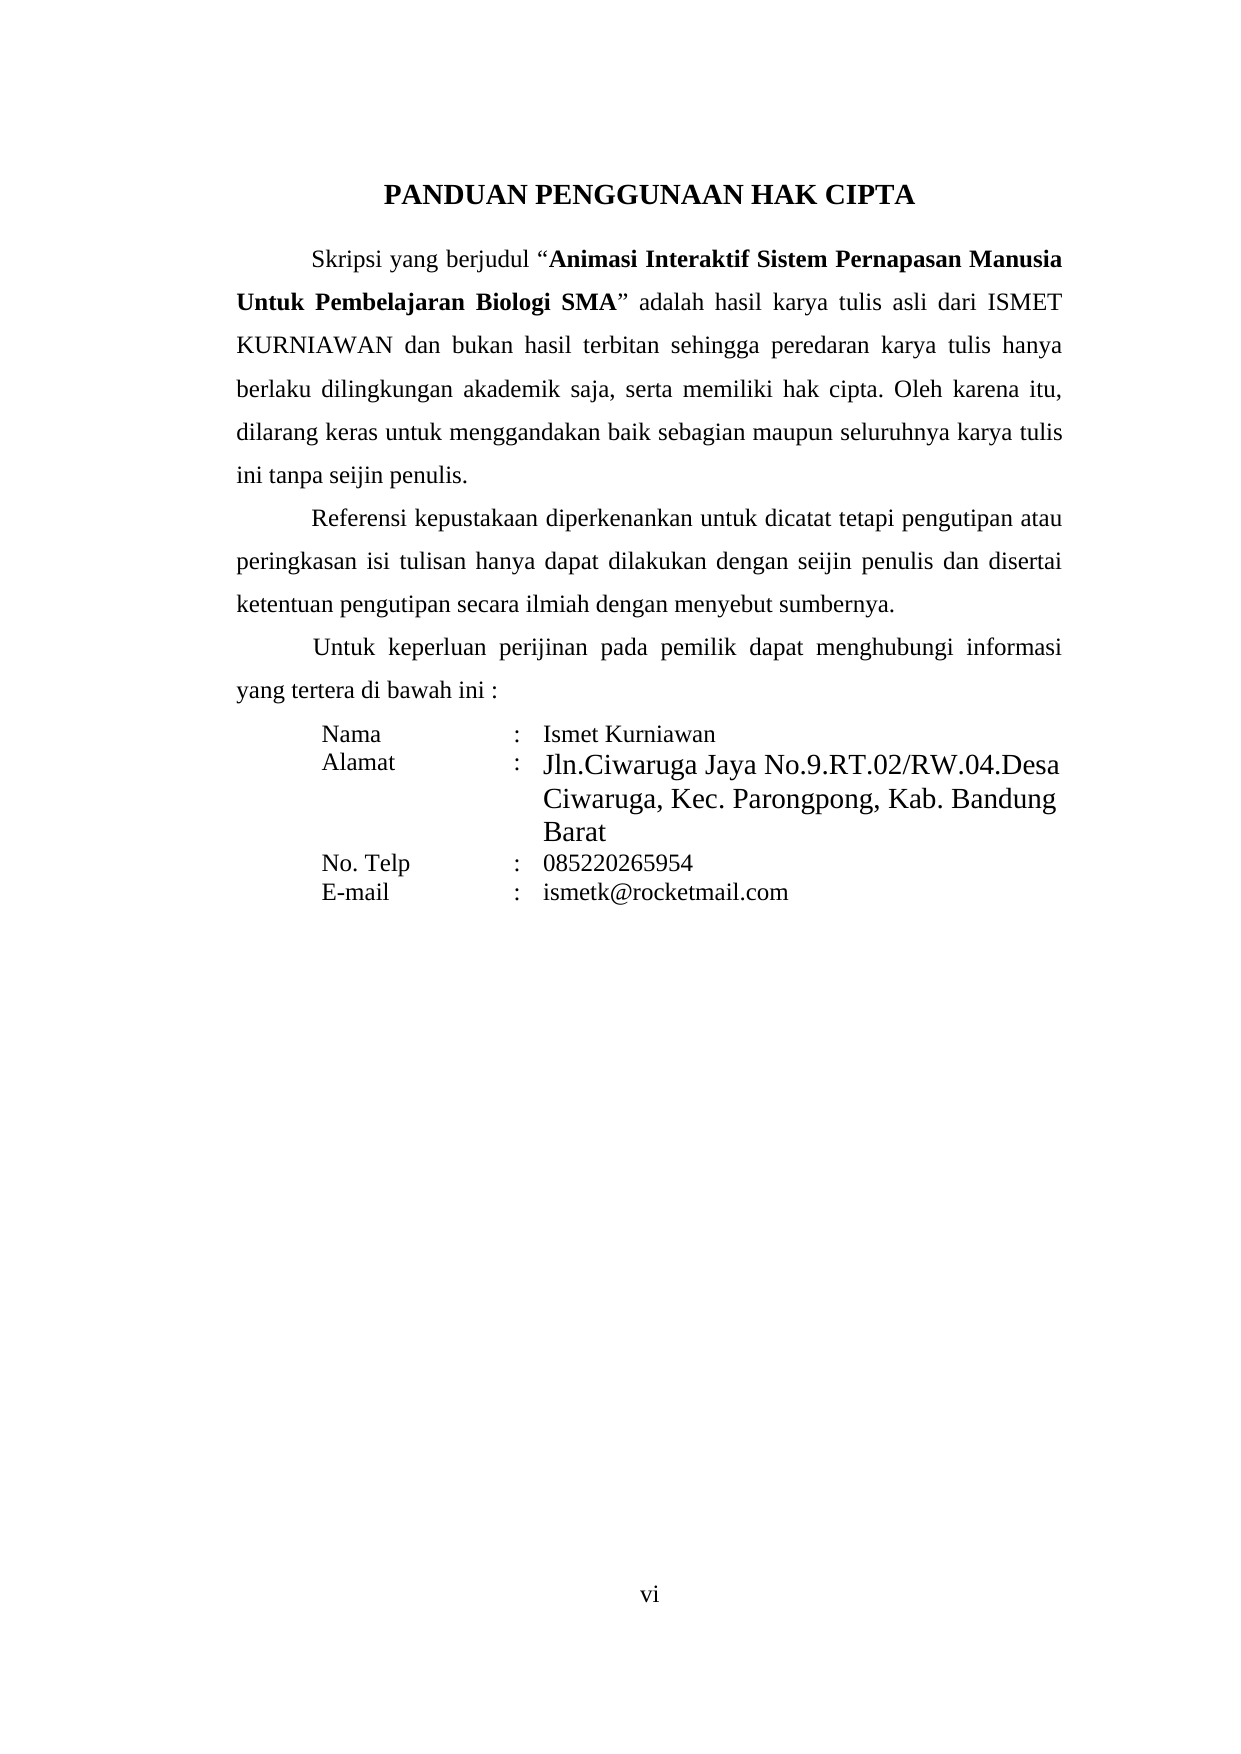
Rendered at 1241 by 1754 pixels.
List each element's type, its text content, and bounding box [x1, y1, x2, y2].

table_cell : [502, 748, 532, 848]
text Skripsi yang berjudul “Animasi Interaktif Sistem Pernapasan Manusia Untuk Pembelajaran Biologi SMA” adalah hasil karya tulis asli dari ISMET KURNIAWAN dan bukan hasil terbitan sehingga peredaran karya tulis hanya berlaku dilingkungan akademik saja, serta memiliki hak cipta. Oleh karena itu, dilarang keras untuk menggandakan baik sebagian maupun seluruhnya karya tulis ini tanpa seijin penulis. [236, 244, 1063, 489]
table_cell Alamat [310, 748, 502, 848]
text Untuk keperluan perijinan pada pemilik dapat menghubungi informasi yang tertera di bawah ini : [236, 632, 1063, 704]
table_cell E-mail [310, 877, 502, 906]
table_cell Jln.Ciwaruga Jaya No.9.RT.02/RW.04.Desa Ciwaruga, Kec. Parongpong, Kab. Bandung Barat [532, 748, 1074, 848]
table_cell 085220265954 [532, 848, 1074, 877]
table_cell ismetk@rocketmail.com [532, 877, 1074, 906]
table_header Nama [310, 719, 502, 747]
text Referensi kepustakaan diperkenankan untuk dicatat tetapi pengutipan atau peringkasan isi tulisan hanya dapat dilakukan dengan seijin penulis dan disertai ketentuan pengutipan secara ilmiah dengan menyebut sumbernya. [236, 503, 1063, 618]
table_cell : [502, 848, 532, 877]
table_cell No. Telp [310, 848, 502, 877]
subtitle PANDUAN PENGGUNAAN HAK CIPTA [236, 177, 1063, 211]
table_cell : [502, 877, 532, 906]
table_header Ismet Kurniawan [532, 719, 1074, 747]
table_header : [502, 719, 532, 747]
